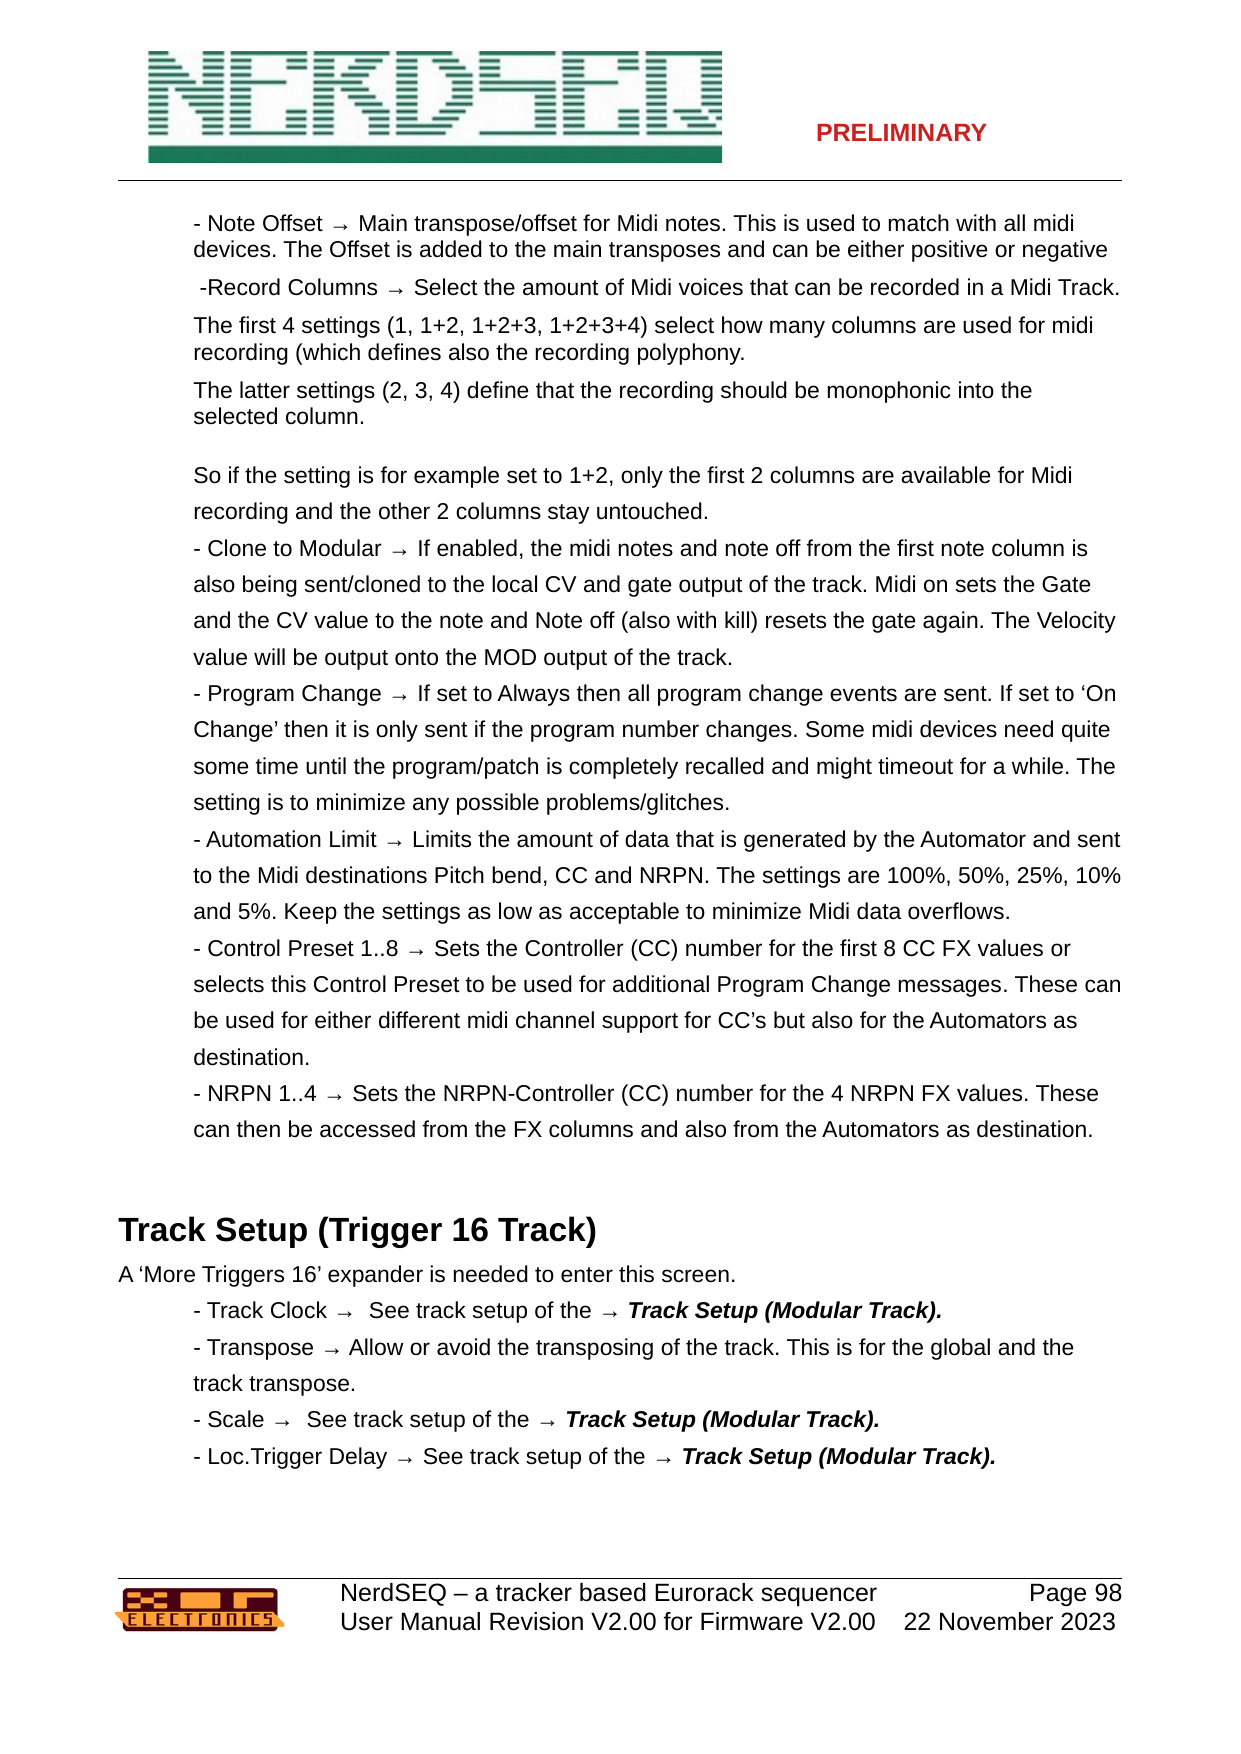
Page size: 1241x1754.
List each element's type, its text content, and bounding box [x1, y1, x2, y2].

subtitle Track Setup (Trigger 16 Track) [118, 1210, 1122, 1248]
text - Loc.Trigger Delay → See track setup of the → Track Setup (Modular Track). [193, 1443, 1122, 1469]
text The first 4 settings (1, 1+2, 1+2+3, 1+2+3+4) select how many columns are used for midi recording (which defines also the recording polyphony. [193, 312, 1122, 365]
text - Control Preset 1..8 → Sets the Controller (CC) number for the first 8 CC FX values or selects this Control Preset to be used for additional Program Change messages. These can be used for either different midi channel support for CC’s but also for the Automators as destination. [193, 934, 1122, 1070]
text - Clone to Modular → If enabled, the midi notes and note off from the first note column is also being sent/cloned to the local CV and gate output of the track. Midi on sets the Gate and the CV value to the note and Note off (also with kill) resets the gate again. The Velocity value will be output onto the MOD output of the track. [193, 535, 1122, 670]
text - Track Clock → See track setup of the → Track Setup (Modular Track). [193, 1297, 1122, 1324]
text -Record Columns → Select the amount of Midi voices that can be recorded in a Midi Track. [193, 274, 1122, 301]
text - Transpose → Allow or avoid the transposing of the track. This is for the global and the track transpose. [193, 1334, 1122, 1396]
picture [148, 51, 723, 163]
picture [115, 1584, 285, 1634]
text - Scale → See track setup of the → Track Setup (Modular Track). [193, 1406, 1122, 1433]
text The latter settings (2, 3, 4) define that the recording should be monophonic into the selected column. [193, 377, 1122, 430]
text So if the setting is for example set to 1+2, only the first 2 columns are available for Midi recording and the other 2 columns stay untouched. [193, 462, 1122, 525]
text - Automation Limit → Limits the amount of data that is generated by the Automator and sent to the Midi destinations Pitch bend, CC and NRPN. The settings are 100%, 50%, 25%, 10% and 5%. Keep the settings as low as acceptable to minimize Midi data overflows. [193, 826, 1122, 924]
text - Note Offset → Main transpose/offset for Midi notes. This is used to match with all midi devices. The Offset is added to the main transposes and can be either positive or negative [193, 209, 1122, 262]
text - NRPN 1..4 → Sets the NRPN-Controller (CC) number for the 4 NRPN FX values. These can then be accessed from the FX columns and also from the Automators as destination. [193, 1080, 1122, 1143]
text - Program Change → If set to Always then all program change events are sent. If set to ‘On Change’ then it is only sent if the program number changes. Some midi devices need quite some time until the program/patch is completely recalled and might timeout for a while. The setting is to minimize any possible problems/glitches. [193, 680, 1122, 816]
text A ‘More Triggers 16’ expander is needed to enter this screen. [118, 1261, 1122, 1287]
